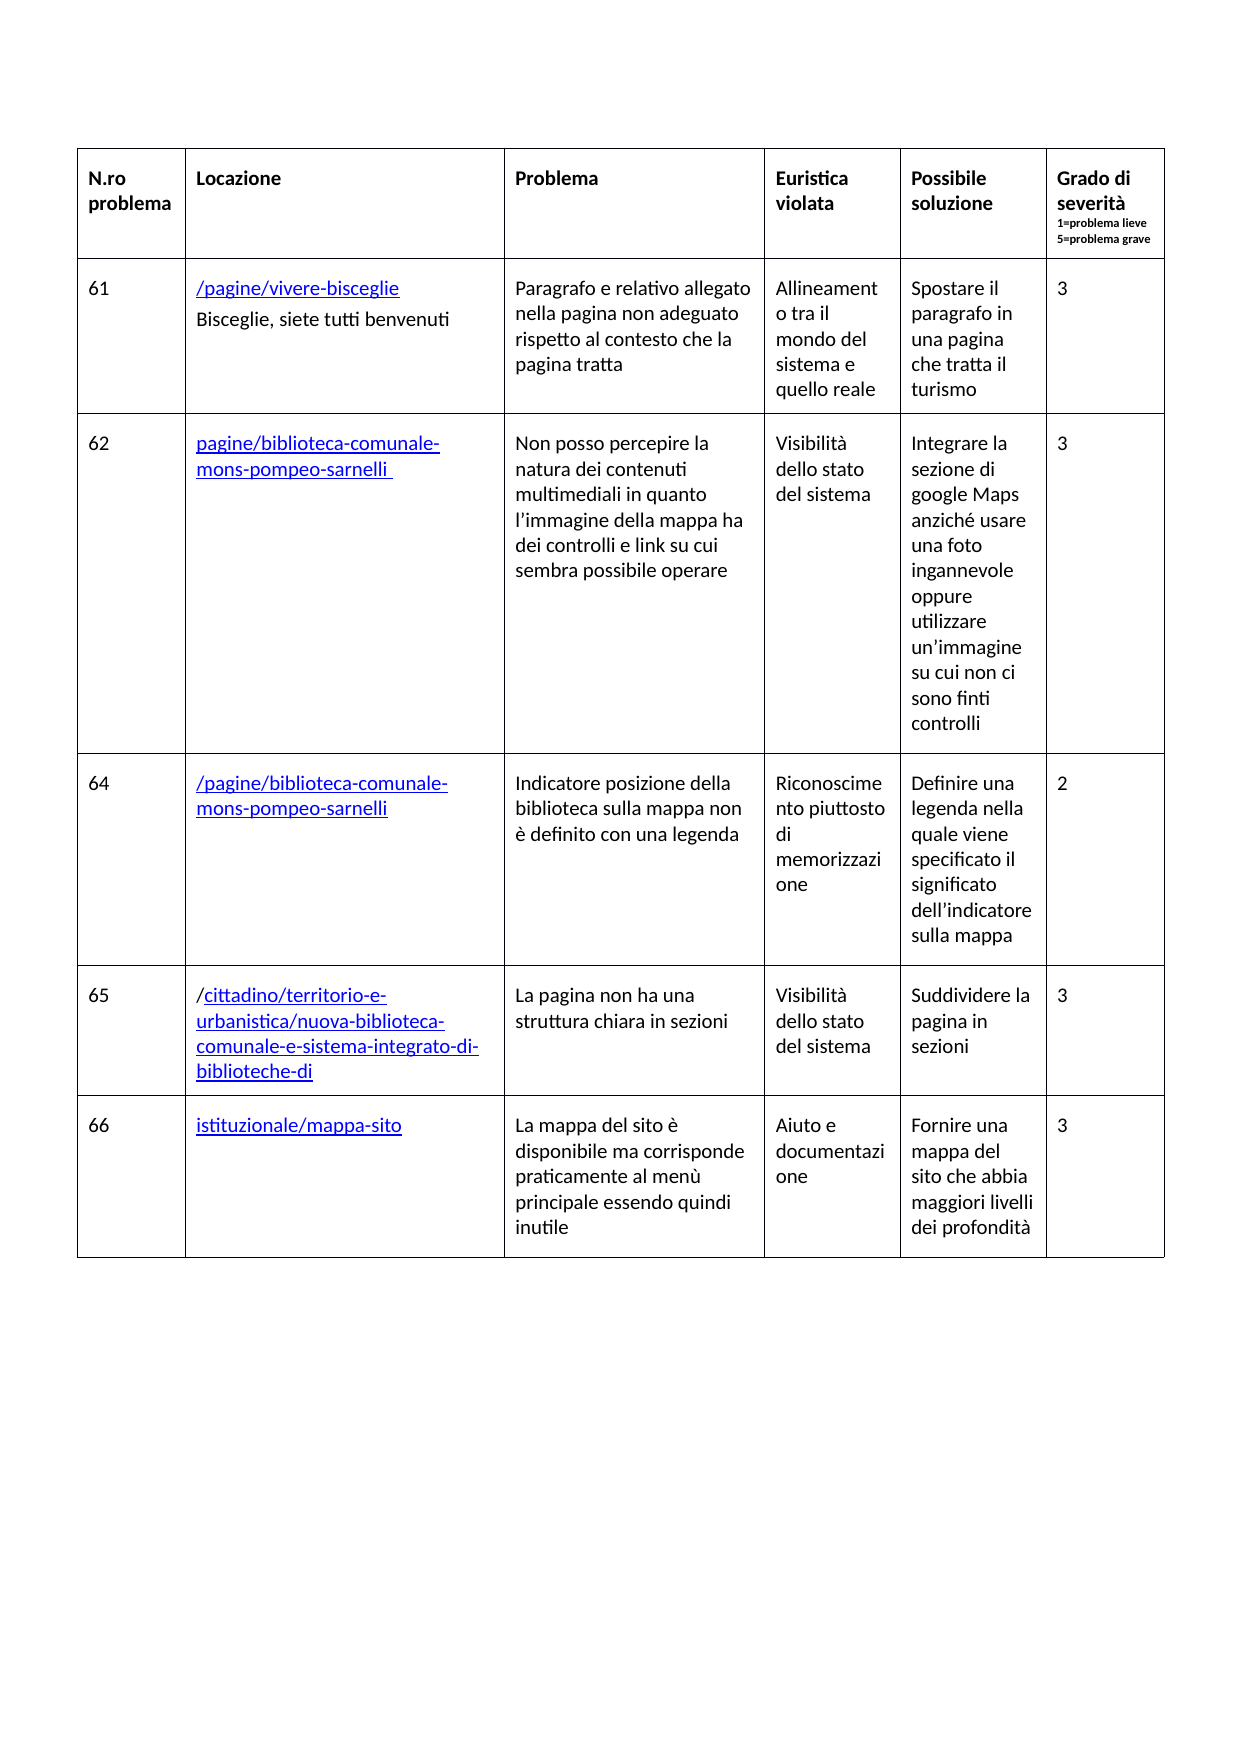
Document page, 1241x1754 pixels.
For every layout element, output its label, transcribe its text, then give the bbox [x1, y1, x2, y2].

table_cell Spostare il paragrafo in una pagina che tratta il turismo [901, 259, 1046, 413]
table_header Possibile soluzione [901, 149, 1046, 258]
table_cell Visibilità dello stato del sistema [765, 966, 900, 1095]
table_cell 3 [1047, 259, 1164, 413]
table_cell 2 [1047, 754, 1164, 965]
table_header N.ro problema [78, 149, 185, 258]
table_cell Fornire una mappa del sito che abbia maggiori livelli dei profondità [901, 1096, 1046, 1257]
table_cell Paragrafo e relativo allegato nella pagina non adeguato rispetto al contesto che la pagina tratta [505, 259, 764, 413]
table_cell 66 [78, 1096, 185, 1257]
table_cell 62 [78, 414, 185, 753]
table_header Locazione [186, 149, 504, 258]
table_cell Suddividere la pagina in sezioni [901, 966, 1046, 1095]
table_cell Indicatore posizione della biblioteca sulla mappa non è definito con una legenda [505, 754, 764, 965]
table_cell Visibilità dello stato del sistema [765, 414, 900, 753]
table_cell /pagine/vivere-bisceglie Bisceglie, siete tutti benvenuti [186, 259, 504, 413]
table_cell pagine/biblioteca-comunale-mons-pompeo-sarnelli [186, 414, 504, 753]
table_cell La mappa del sito è disponibile ma corrisponde praticamente al menù principale essendo quindi inutile [505, 1096, 764, 1257]
table_cell 3 [1047, 414, 1164, 753]
table_cell Definire una legenda nella quale viene specificato il significato dell’indicatore sulla mappa [901, 754, 1046, 965]
table_cell Allineamento tra il mondo del sistema e quello reale [765, 259, 900, 413]
table_cell Aiuto e documentazione [765, 1096, 900, 1257]
table_header Problema [505, 149, 764, 258]
table_cell /pagine/biblioteca-comunale-mons-pompeo-sarnelli [186, 754, 504, 965]
table_header Euristica violata [765, 149, 900, 258]
table_header Grado di severità 1=problema lieve 5=problema grave [1047, 149, 1164, 258]
table_cell 3 [1047, 1096, 1164, 1257]
table_cell Riconoscimento piuttosto di memorizzazione [765, 754, 900, 965]
table_cell Non posso percepire la natura dei contenuti multimediali in quanto l’immagine della mappa ha dei controlli e link su cui sembra possibile operare [505, 414, 764, 753]
table_cell Integrare la sezione di google Maps anziché usare una foto ingannevole oppure utilizzare un’immagine su cui non ci sono finti controlli [901, 414, 1046, 753]
table_cell 3 [1047, 966, 1164, 1095]
table_cell La pagina non ha una struttura chiara in sezioni [505, 966, 764, 1095]
table_cell 61 [78, 259, 185, 413]
table_cell istituzionale/mappa-sito [186, 1096, 504, 1257]
table_cell 65 [78, 966, 185, 1095]
table_cell /cittadino/territorio-e-urbanistica/nuova-biblioteca-comunale-e-sistema-integrato-di-biblioteche-di [186, 966, 504, 1095]
table_cell 64 [78, 754, 185, 965]
